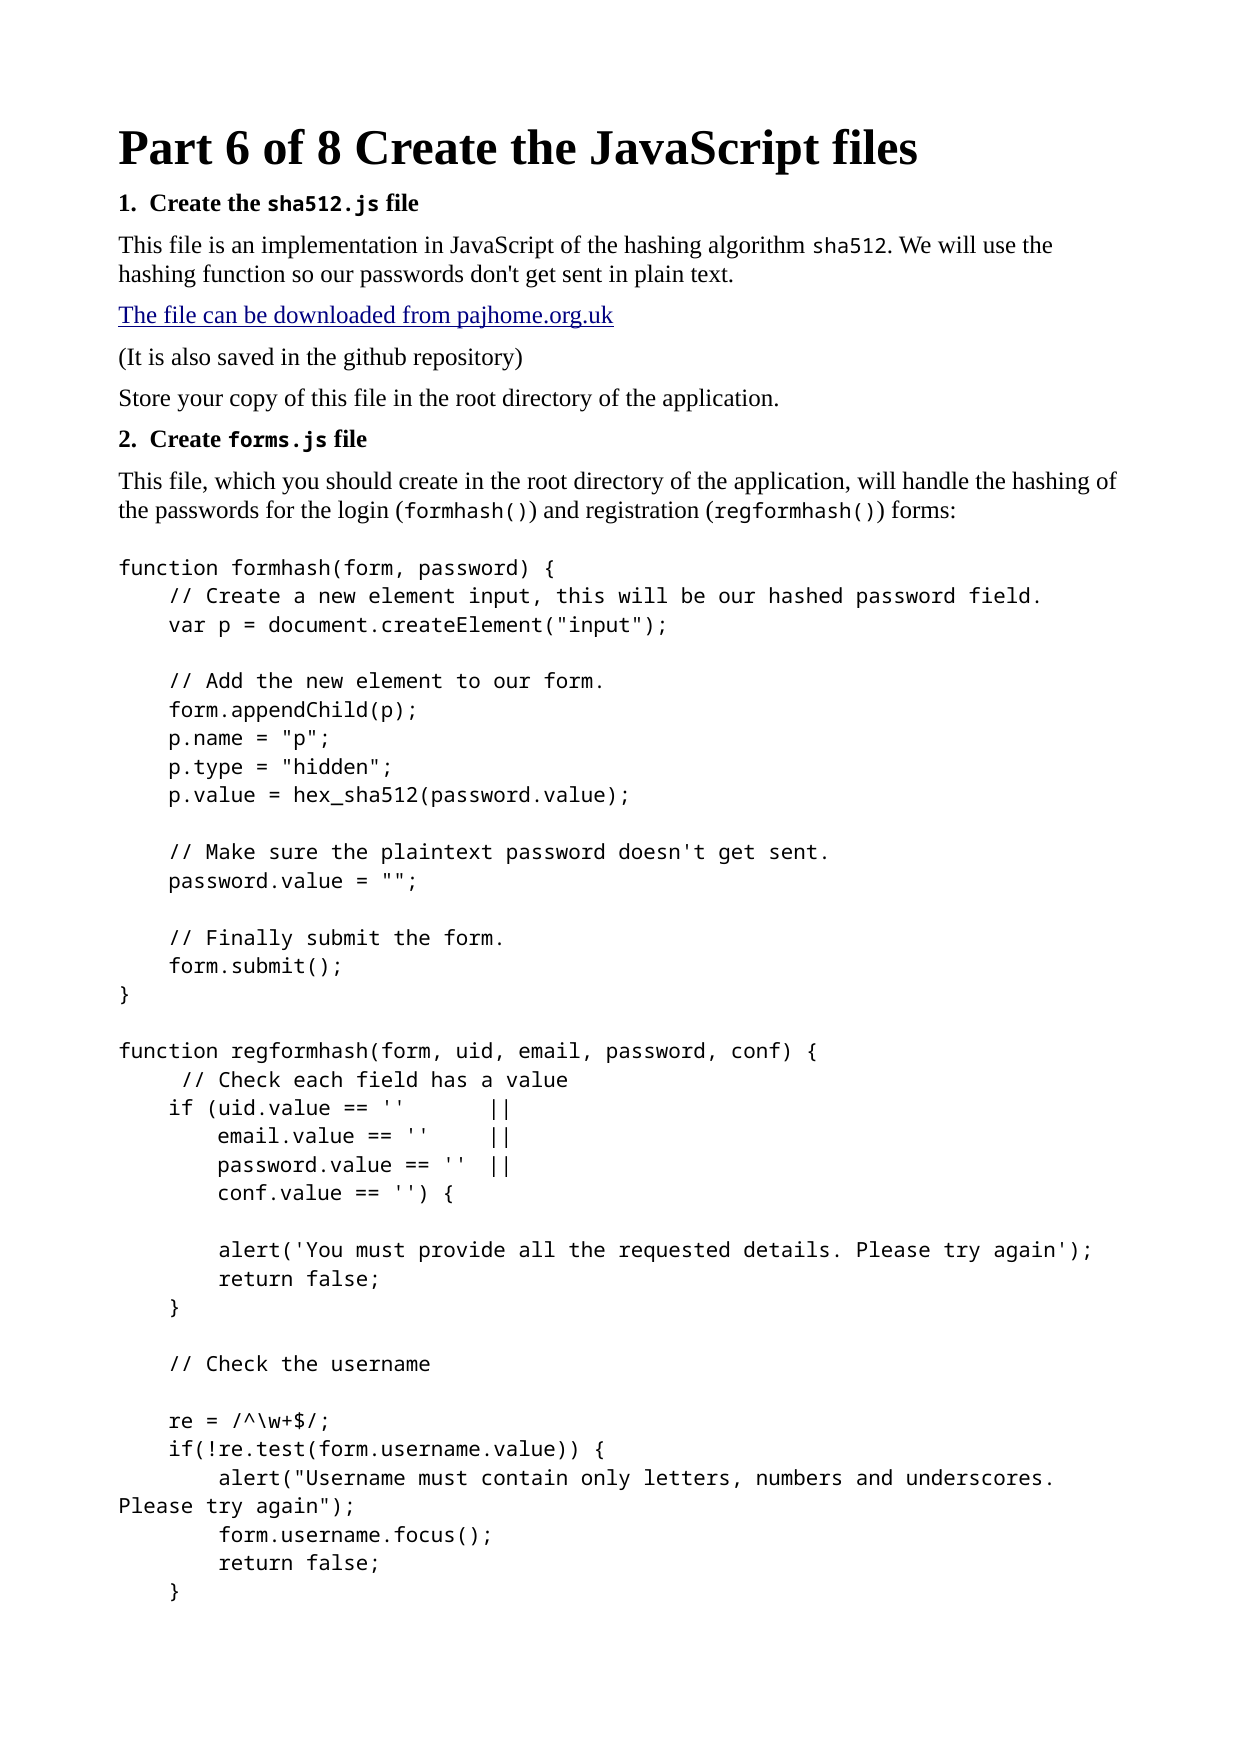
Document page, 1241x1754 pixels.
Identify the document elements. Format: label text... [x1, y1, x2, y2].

list 1. Create the sha512.js file [88, 188, 1122, 218]
text Store your copy of this file in the root directory of the application. [118, 383, 1122, 412]
text re = /^\w+$/; [118, 1406, 1122, 1434]
text function formhash(form, password) { [118, 553, 1122, 581]
text // Check each field has a value [118, 1065, 1122, 1093]
text function regformhash(form, uid, email, password, conf) { [118, 1036, 1122, 1065]
text // Check the username [118, 1349, 1122, 1378]
text This file is an implementation in JavaScript of the hashing algorithm sha512. We will use the hashing function so our passwords don't get sent in plain text. [118, 230, 1122, 288]
text form.appendChild(p); [118, 695, 1122, 723]
text 2. Create forms.js file [118, 424, 1122, 453]
subtitle Part 6 of 8 Create the JavaScript files [118, 118, 1122, 176]
text } [118, 1577, 1122, 1605]
text email.value == '' || [118, 1122, 1122, 1150]
text form.submit(); [118, 951, 1122, 979]
text } [118, 979, 1122, 1008]
text alert("Username must contain only letters, numbers and underscores. Please try again"); [118, 1463, 1122, 1520]
text // Finally submit the form. [118, 923, 1122, 951]
text password.value == '' || [118, 1150, 1122, 1178]
text // Create a new element input, this will be our hashed password field. [118, 581, 1122, 610]
text } [118, 1292, 1122, 1321]
text password.value = ""; [118, 866, 1122, 894]
text conf.value == '') { [118, 1178, 1122, 1207]
text return false; [118, 1264, 1122, 1292]
text if (uid.value == '' || [118, 1093, 1122, 1122]
text // Add the new element to our form. [118, 667, 1122, 695]
text form.username.focus(); [118, 1520, 1122, 1548]
text var p = document.createElement("input"); [118, 610, 1122, 638]
text The file can be downloaded from pajhome.org.uk [118, 301, 1122, 329]
text return false; [118, 1548, 1122, 1577]
text // Make sure the plaintext password doesn't get sent. [118, 837, 1122, 866]
text p.value = hex_sha512(password.value); [118, 780, 1122, 809]
text if(!re.test(form.username.value)) { [118, 1434, 1122, 1463]
text p.name = "p"; [118, 723, 1122, 752]
text p.type = "hidden"; [118, 752, 1122, 780]
text alert('You must provide all the requested details. Please try again'); [118, 1235, 1122, 1264]
text This file, which you should create in the root directory of the application, will handle the hashing of the passwords for the login (formhash()) and registration (regformhash()) forms: [118, 466, 1122, 524]
text (It is also saved in the github repository) [118, 342, 1122, 371]
